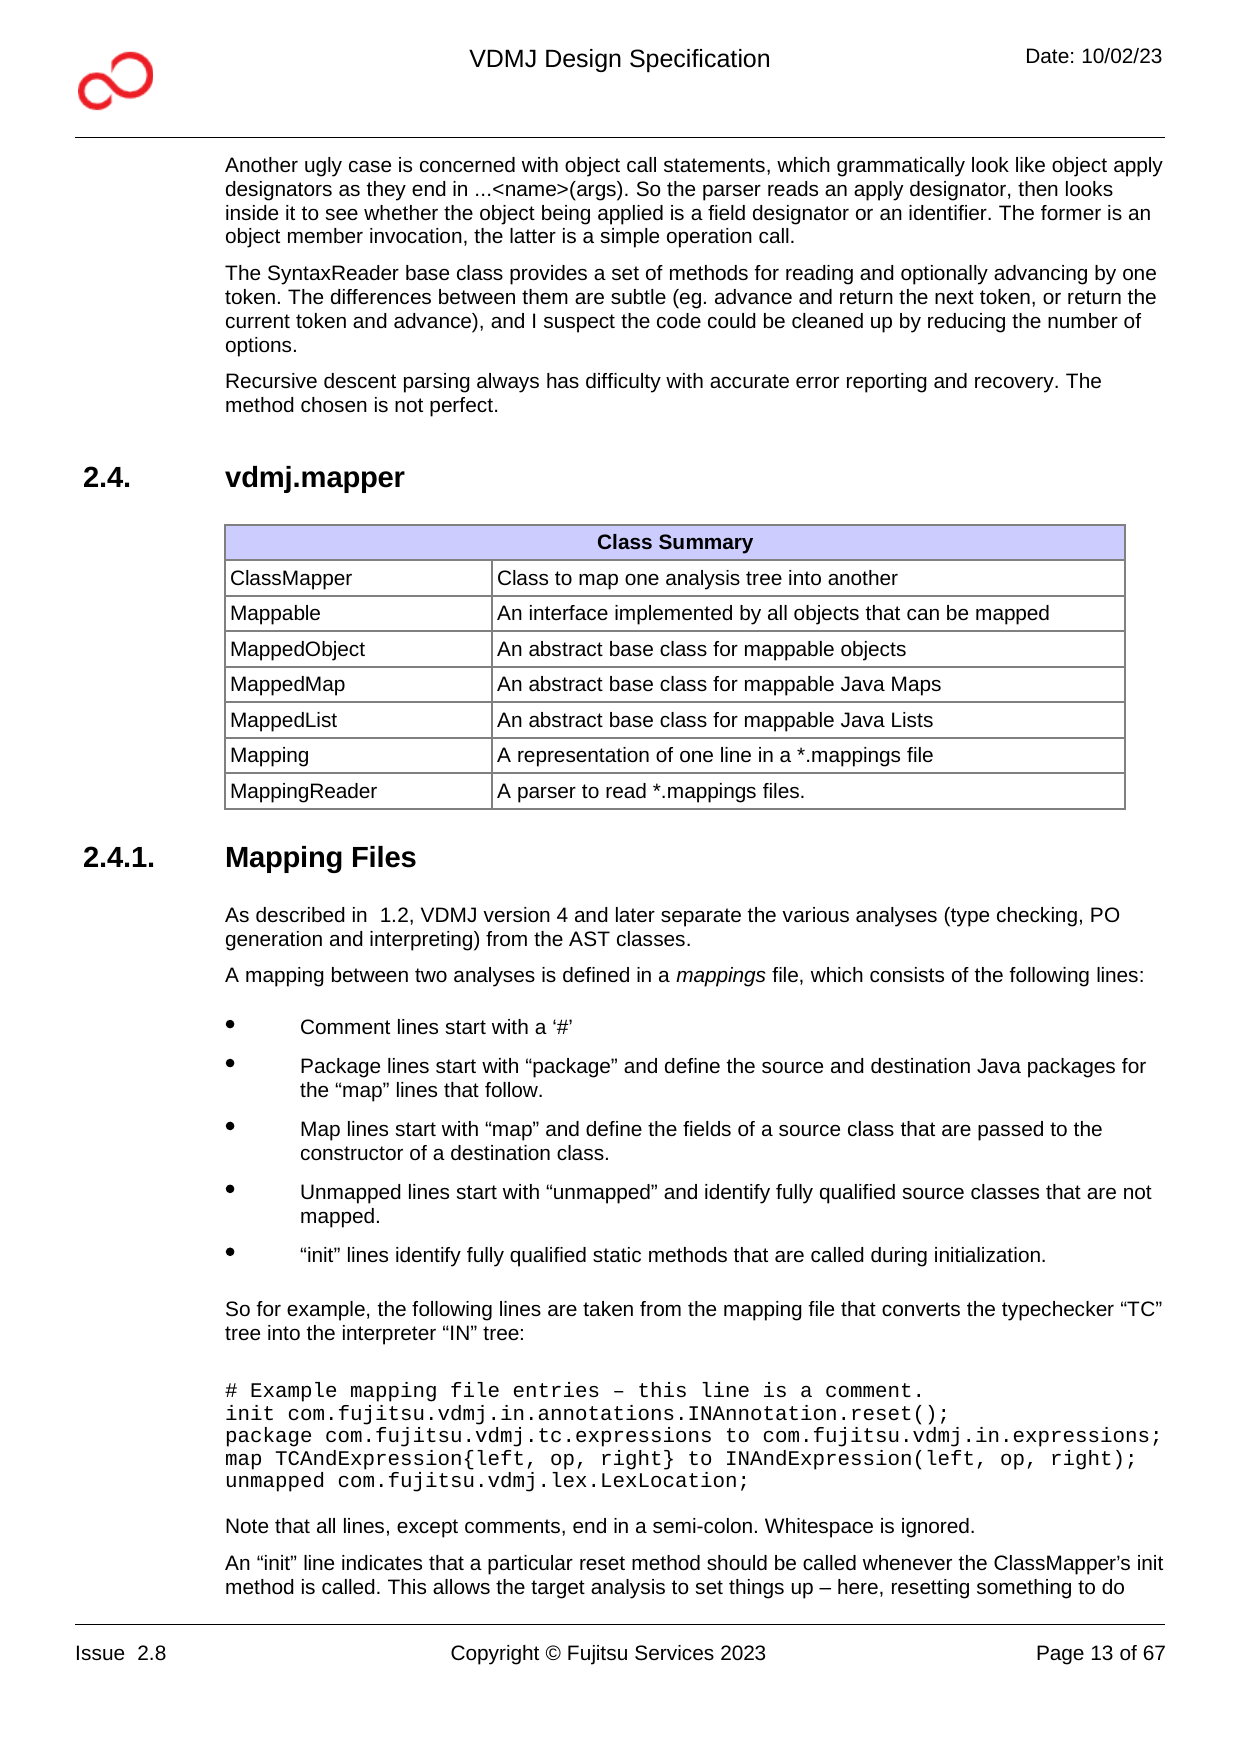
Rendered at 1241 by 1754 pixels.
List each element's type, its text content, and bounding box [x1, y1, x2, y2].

table_cell MappedList [226, 703, 491, 737]
table_cell MappingReader [226, 774, 491, 808]
text Another ugly case is concerned with object call statements, which grammatically look like object apply designators as they end in ...<name>(args). So the parser reads an apply designator, then looks inside it to see whether the object being applied is a field designator or an identifier. The former is an object member invocation, the latter is a simple operation call. [225, 153, 1165, 249]
table_cell An abstract base class for mappable Java Lists [493, 703, 1124, 737]
picture [78, 44, 153, 120]
text The SyntaxReader base class provides a set of methods for reading and optionally advancing by one token. The differences between them are subtle (eg. advance and return the next token, or return the current token and advance), and I suspect the code could be cleaned up by reducing the number of options. [225, 261, 1165, 357]
text Note that all lines, except comments, end in a semi-colon. Whitespace is ignored. [225, 1515, 1165, 1539]
list “init” lines identify fully qualified static methods that are called during initialization. [225, 1243, 1165, 1267]
subtitle vdmj.mapper [75, 460, 1165, 493]
text An “init” line indicates that a particular reset method should be called whenever the ClassMapper’s init method is called. This allows the target analysis to set things up – here, resetting something to do [225, 1551, 1165, 1599]
text unmapped com.fujitsu.vdmj.lex.LexLocation; [225, 1470, 1165, 1492]
text As described in 1.2, VDMJ version 4 and later separate the various analyses (type checking, PO generation and interpreting) from the AST classes. [225, 903, 1165, 951]
subtitle Mapping Files [75, 840, 1165, 873]
table_cell Class to map one analysis tree into another [493, 561, 1124, 594]
table_cell A representation of one line in a *.mappings file [493, 739, 1124, 772]
table_cell An abstract base class for mappable objects [493, 632, 1124, 666]
list Comment lines start with a ‘#’ [225, 1015, 1165, 1039]
text Recursive descent parsing always has difficulty with accurate error reporting and recovery. The method chosen is not perfect. [225, 369, 1165, 417]
text map TCAndExpression{left, op, right} to INAndExpression(left, op, right); [225, 1447, 1165, 1470]
table_cell A parser to read *.mappings files. [493, 774, 1124, 808]
list Unmapped lines start with “unmapped” and identify fully qualified source classes that are not mapped. [225, 1180, 1165, 1228]
table_cell MappedObject [226, 632, 491, 666]
table_cell MappedMap [226, 668, 491, 701]
table_cell Mappable [226, 597, 491, 630]
table_cell ClassMapper [226, 561, 491, 594]
text init com.fujitsu.vdmj.in.annotations.INAnnotation.reset(); [225, 1402, 1165, 1425]
table_cell Mapping [226, 739, 491, 772]
text So for example, the following lines are taken from the mapping file that converts the typechecker “TC” tree into the interpreter “IN” tree: [225, 1297, 1165, 1345]
text package com.fujitsu.vdmj.tc.expressions to com.fujitsu.vdmj.in.expressions; [225, 1425, 1165, 1447]
list Package lines start with “package” and define the source and destination Java packages for the “map” lines that follow. [225, 1054, 1165, 1102]
table_cell An interface implemented by all objects that can be mapped [493, 597, 1124, 630]
text # Example mapping file entries – this line is a comment. [225, 1380, 1165, 1402]
table_header Class Summary [226, 526, 1124, 559]
list Map lines start with “map” and define the fields of a source class that are passed to the constructor of a destination class. [225, 1117, 1165, 1165]
text A mapping between two analyses is defined in a mappings file, which consists of the following lines: [225, 964, 1165, 988]
table_cell An abstract base class for mappable Java Maps [493, 668, 1124, 701]
